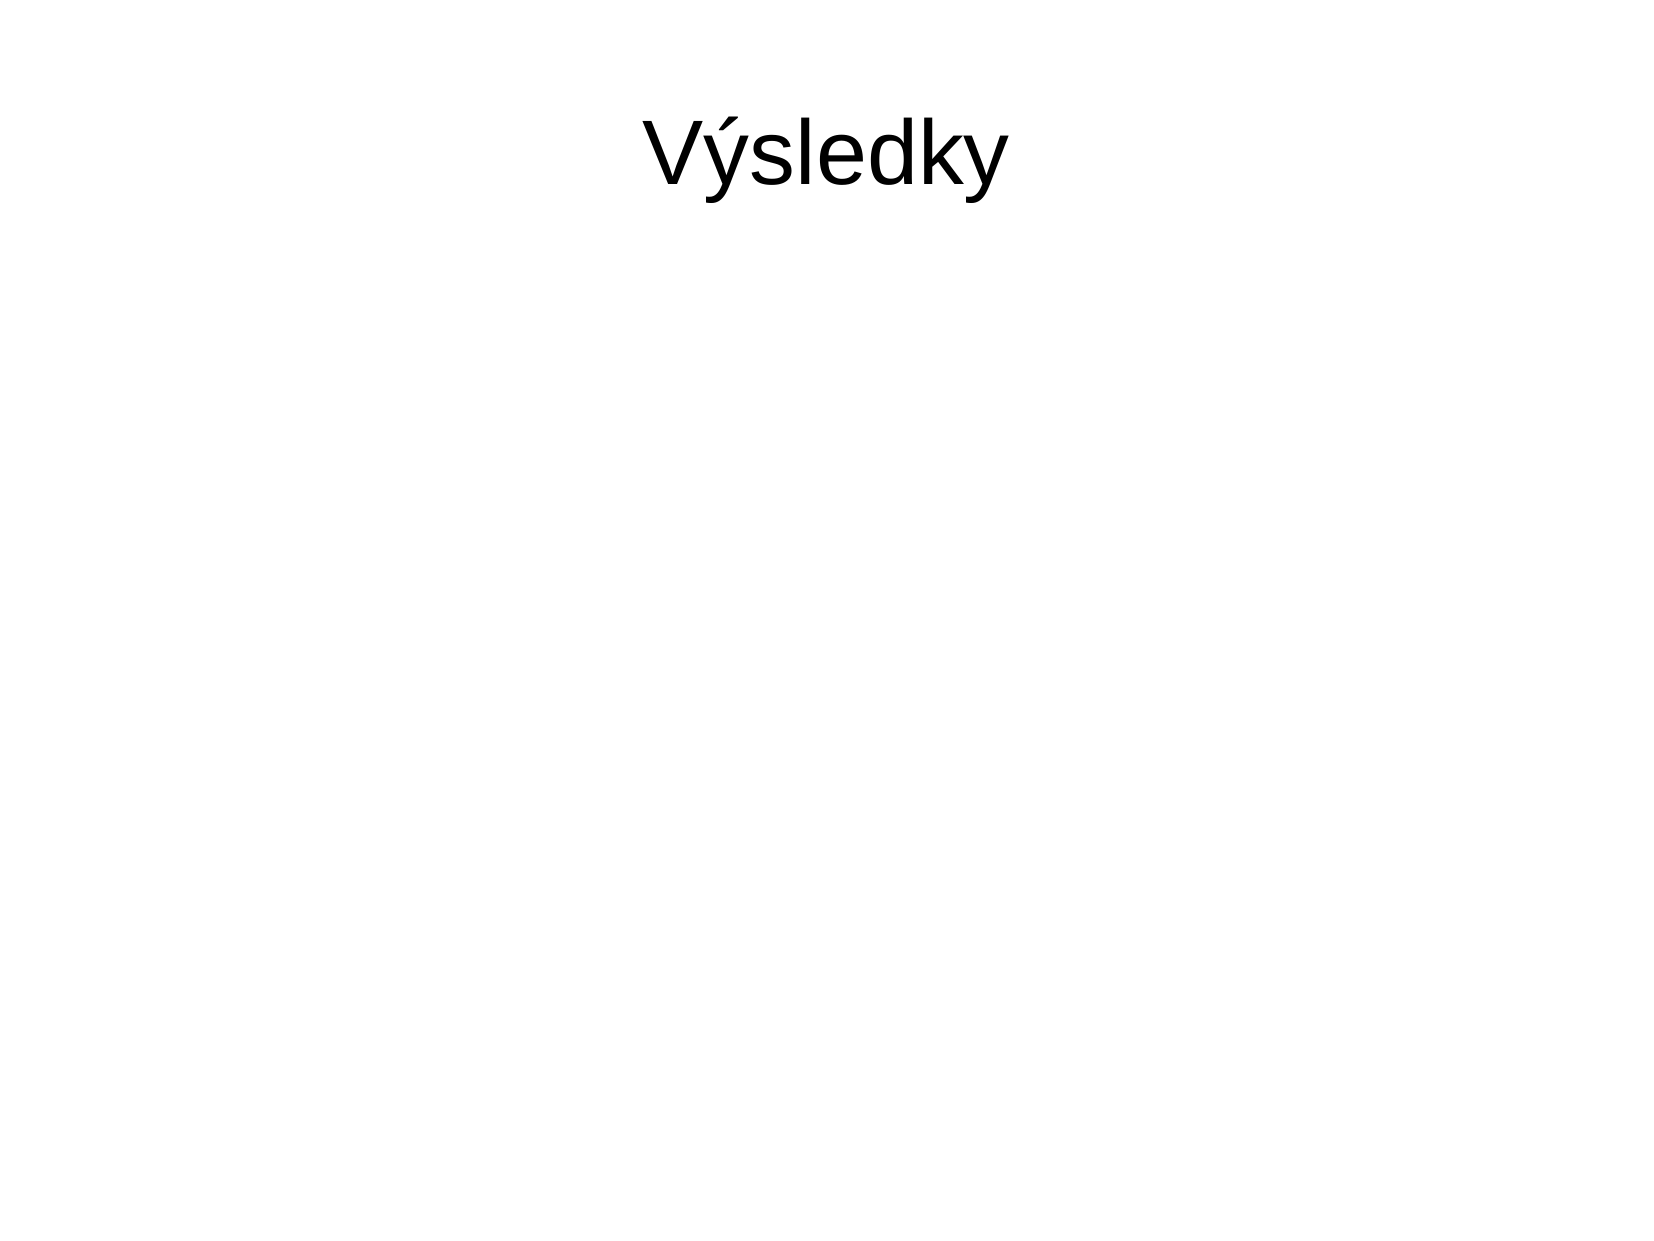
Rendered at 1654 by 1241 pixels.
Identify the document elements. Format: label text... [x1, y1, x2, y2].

title Výsledky [82, 49, 1571, 257]
